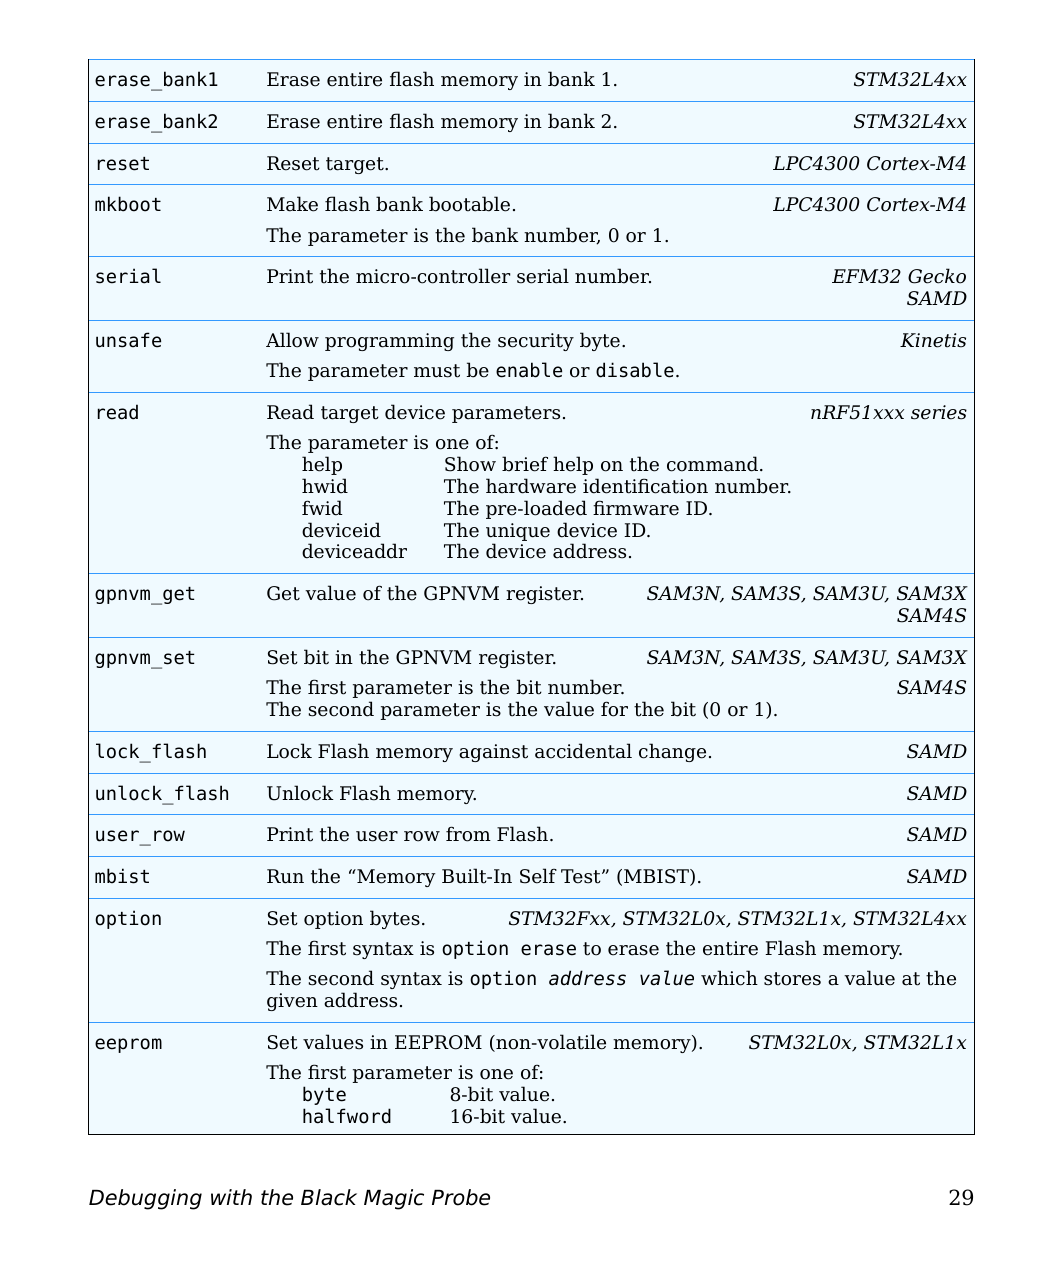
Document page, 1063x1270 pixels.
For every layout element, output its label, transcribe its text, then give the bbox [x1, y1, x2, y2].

table_cell Erase entire flash memory in bank 2. STM32L4xx [260, 102, 974, 143]
table_cell mkboot [89, 185, 260, 256]
table_cell eeprom [89, 1023, 260, 1133]
table_cell unlock_flash [89, 774, 260, 814]
table_cell Read target device parameters. nRF51xxx series The parameter is one of: help Show brief help on the command. hwid The hardware identification number. fwid The pre-loaded firmware ID. deviceid The unique device ID. deviceaddr The device address. [260, 393, 974, 573]
table_cell Make flash bank bootable. LPC4300 Cortex-M4 The parameter is the bank number, 0 or 1. [260, 185, 974, 256]
table_cell Print the user row from Flash. SAMD [260, 815, 974, 856]
table_cell Reset target. LPC4300 Cortex-M4 [260, 144, 974, 184]
table_cell mbist [89, 857, 260, 898]
table_cell serial [89, 257, 260, 320]
table_cell Unlock Flash memory. SAMD [260, 774, 974, 814]
table_cell erase_bank1 [89, 60, 260, 101]
table_cell Allow programming the security byte. Kinetis The parameter must be enable or disable. [260, 321, 974, 392]
table_cell lock_flash [89, 732, 260, 773]
table_cell option [89, 899, 260, 1022]
table_cell gpnvm_get [89, 574, 260, 637]
table_cell gpnvm_set [89, 638, 260, 731]
table_cell Set bit in the GPNVM register. SAM3N, SAM3S, SAM3U, SAM3X The first parameter is the bit number. SAM4S The second parameter is the value for the bit (0 or 1). [260, 638, 974, 731]
table_cell Set values in EEPROM (non-volatile memory). STM32L0x, STM32L1x The first parameter is one of: byte 8-bit value. halfword 16-bit value. [260, 1023, 974, 1133]
table_cell Get value of the GPNVM register. SAM3N, SAM3S, SAM3U, SAM3X SAM4S [260, 574, 974, 637]
table_cell user_row [89, 815, 260, 856]
table_cell read [89, 393, 260, 573]
table_cell Run the “Memory Built-In Self Test” (MBIST). SAMD [260, 857, 974, 898]
table_cell unsafe [89, 321, 260, 392]
table_cell Set option bytes. STM32Fxx, STM32L0x, STM32L1x, STM32L4xx The first syntax is option erase to erase the entire Flash memory. The second syntax is option address value which stores a value at the given address. [260, 899, 974, 1022]
table_cell reset [89, 144, 260, 184]
table_cell Print the micro-controller serial number. EFM32 Gecko SAMD [260, 257, 974, 320]
table_cell Lock Flash memory against accidental change. SAMD [260, 732, 974, 773]
table_cell erase_bank2 [89, 102, 260, 143]
table_cell Erase entire flash memory in bank 1. STM32L4xx [260, 60, 974, 101]
